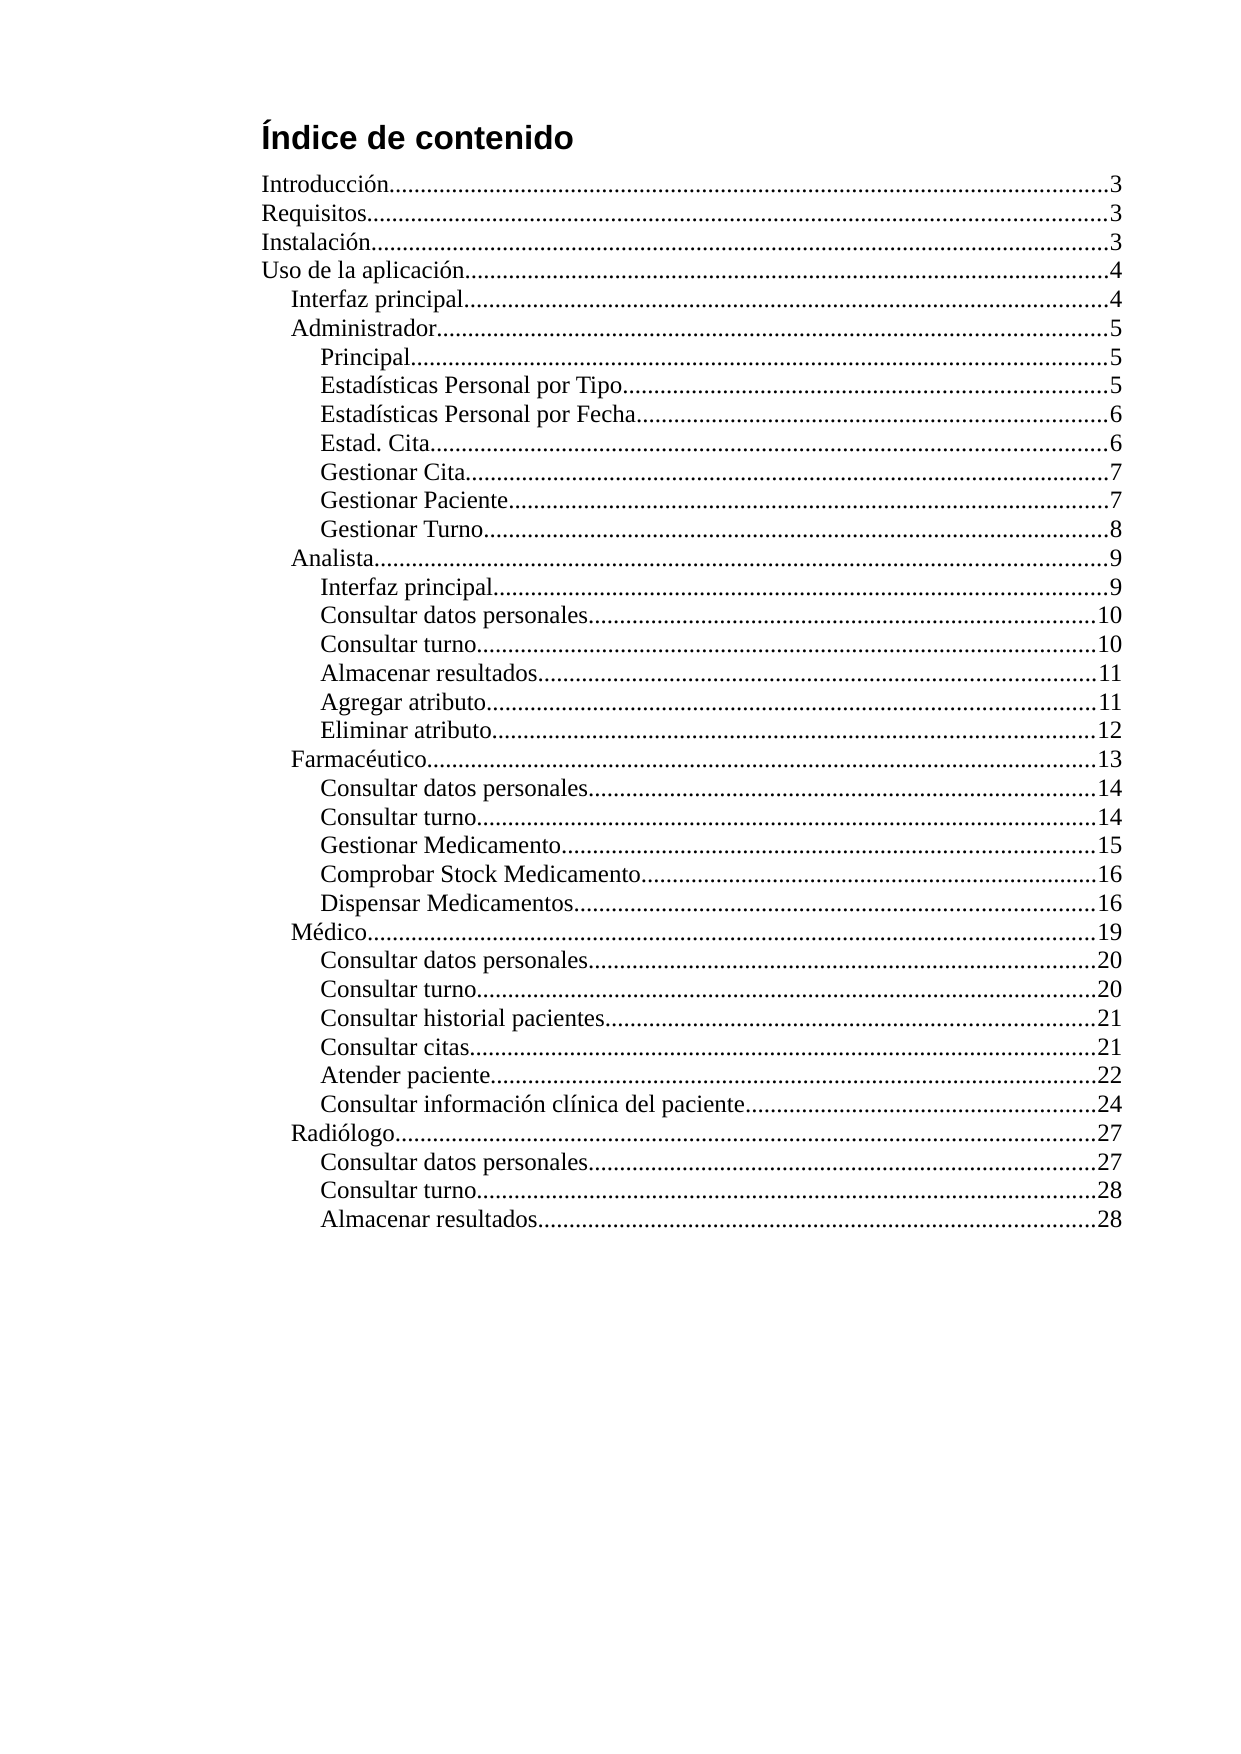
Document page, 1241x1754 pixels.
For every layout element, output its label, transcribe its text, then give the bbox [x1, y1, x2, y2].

text Gestionar Cita 7 [320, 457, 1122, 485]
text Consultar datos personales 20 [320, 945, 1122, 974]
text Requisitos 3 [261, 198, 1122, 227]
text Consultar turno 28 [320, 1175, 1122, 1204]
subtitle Índice de contenido [261, 118, 1122, 157]
text Estadísticas Personal por Fecha 6 [320, 399, 1122, 428]
text Farmacéutico 13 [291, 744, 1122, 773]
text Consultar información clínica del paciente 24 [320, 1089, 1122, 1118]
text Estadísticas Personal por Tipo 5 [320, 370, 1122, 399]
text Médico 19 [291, 917, 1122, 945]
text Consultar turno 14 [320, 802, 1122, 830]
text Instalación 3 [261, 227, 1122, 255]
text Interfaz principal 4 [291, 284, 1122, 313]
text Almacenar resultados 28 [320, 1204, 1122, 1233]
text Dispensar Medicamentos 16 [320, 888, 1122, 917]
text Eliminar atributo 12 [320, 715, 1122, 744]
text Uso de la aplicación 4 [261, 255, 1122, 284]
text Comprobar Stock Medicamento 16 [320, 859, 1122, 888]
text Consultar turno 20 [320, 974, 1122, 1003]
text Estad. Cita 6 [320, 428, 1122, 457]
text Consultar turno 10 [320, 629, 1122, 658]
text Consultar citas 21 [320, 1032, 1122, 1060]
text Agregar atributo 11 [320, 687, 1122, 715]
text Consultar datos personales 10 [320, 600, 1122, 629]
text Introducción 3 [261, 169, 1122, 198]
text Almacenar resultados 11 [320, 658, 1122, 687]
text Atender paciente 22 [320, 1060, 1122, 1089]
text Administrador 5 [291, 313, 1122, 342]
text Analista 9 [291, 543, 1122, 572]
text Consultar historial pacientes 21 [320, 1003, 1122, 1032]
text Gestionar Medicamento 15 [320, 830, 1122, 859]
text Principal 5 [320, 342, 1122, 370]
text Interfaz principal 9 [320, 572, 1122, 600]
text Consultar datos personales 14 [320, 773, 1122, 802]
text Gestionar Turno 8 [320, 514, 1122, 543]
text Gestionar Paciente 7 [320, 485, 1122, 514]
text Consultar datos personales 27 [320, 1147, 1122, 1175]
text Radiólogo 27 [291, 1118, 1122, 1147]
